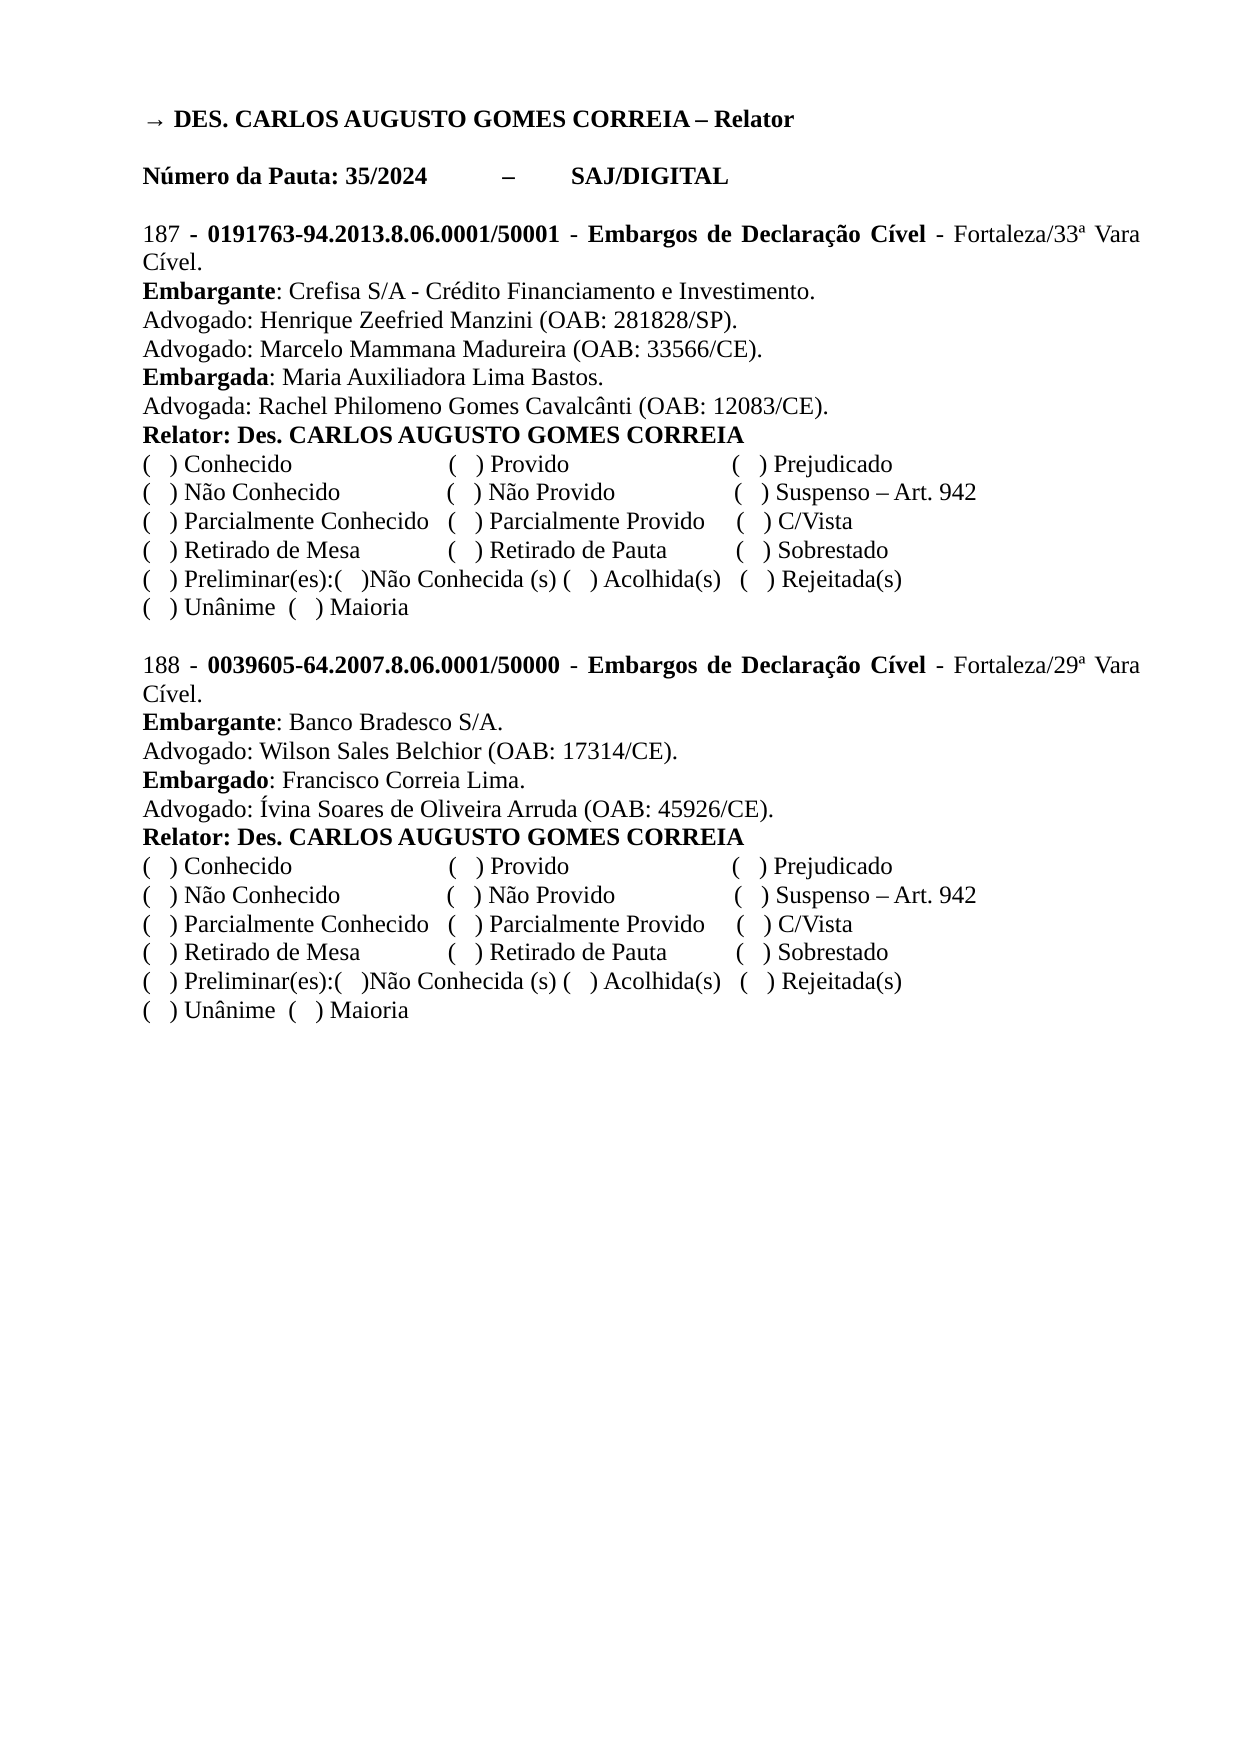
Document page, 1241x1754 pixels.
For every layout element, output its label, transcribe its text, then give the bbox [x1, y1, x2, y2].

text Número da Pauta: 35/2024 – SAJ/DIGITAL [142, 161, 1141, 190]
text Embargante: Crefisa S/A - Crédito Financiamento e Investimento. [142, 276, 1141, 305]
text 188 - 0039605-64.2007.8.06.0001/50000 - Embargos de Declaração Cível - Fortaleza/29ª Vara Cível. [142, 650, 1141, 707]
text ( ) Preliminar(es):( )Não Conhecida (s) ( ) Acolhida(s) ( ) Rejeitada(s) [142, 564, 1158, 592]
text ( ) Parcialmente Conhecido ( ) Parcialmente Provido ( ) C/Vista [142, 909, 1158, 937]
text ( ) Não Conhecido ( ) Não Provido ( ) Suspenso – Art. 942 [142, 880, 1158, 909]
text 187 - 0191763-94.2013.8.06.0001/50001 - Embargos de Declaração Cível - Fortaleza/33ª Vara Cível. [142, 219, 1141, 276]
text Advogado: Wilson Sales Belchior (OAB: 17314/CE). [142, 736, 1141, 765]
text Advogado: Ívina Soares de Oliveira Arruda (OAB: 45926/CE). [142, 794, 1141, 822]
text ( ) Conhecido ( ) Provido ( ) Prejudicado [142, 449, 1141, 477]
text ( ) Unânime ( ) Maioria [142, 995, 1158, 1024]
text Advogada: Rachel Philomeno Gomes Cavalcânti (OAB: 12083/CE). [142, 391, 1141, 420]
text Embargado: Francisco Correia Lima. [142, 765, 1141, 794]
text → DES. CARLOS AUGUSTO GOMES CORREIA – Relator [142, 104, 1141, 132]
text ( ) Retirado de Mesa ( ) Retirado de Pauta ( ) Sobrestado [142, 535, 1158, 564]
text Advogado: Marcelo Mammana Madureira (OAB: 33566/CE). [142, 334, 1141, 362]
text Relator: Des. CARLOS AUGUSTO GOMES CORREIA [142, 420, 1141, 449]
text ( ) Parcialmente Conhecido ( ) Parcialmente Provido ( ) C/Vista [142, 506, 1158, 535]
text Advogado: Henrique Zeefried Manzini (OAB: 281828/SP). [142, 305, 1141, 334]
text ( ) Preliminar(es):( )Não Conhecida (s) ( ) Acolhida(s) ( ) Rejeitada(s) [142, 966, 1158, 995]
text Relator: Des. CARLOS AUGUSTO GOMES CORREIA [142, 822, 1141, 851]
text Embargada: Maria Auxiliadora Lima Bastos. [142, 362, 1141, 391]
text ( ) Conhecido ( ) Provido ( ) Prejudicado [142, 851, 1141, 880]
text ( ) Retirado de Mesa ( ) Retirado de Pauta ( ) Sobrestado [142, 937, 1158, 966]
text Embargante: Banco Bradesco S/A. [142, 707, 1141, 736]
text ( ) Unânime ( ) Maioria [142, 592, 1158, 621]
text ( ) Não Conhecido ( ) Não Provido ( ) Suspenso – Art. 942 [142, 477, 1158, 506]
